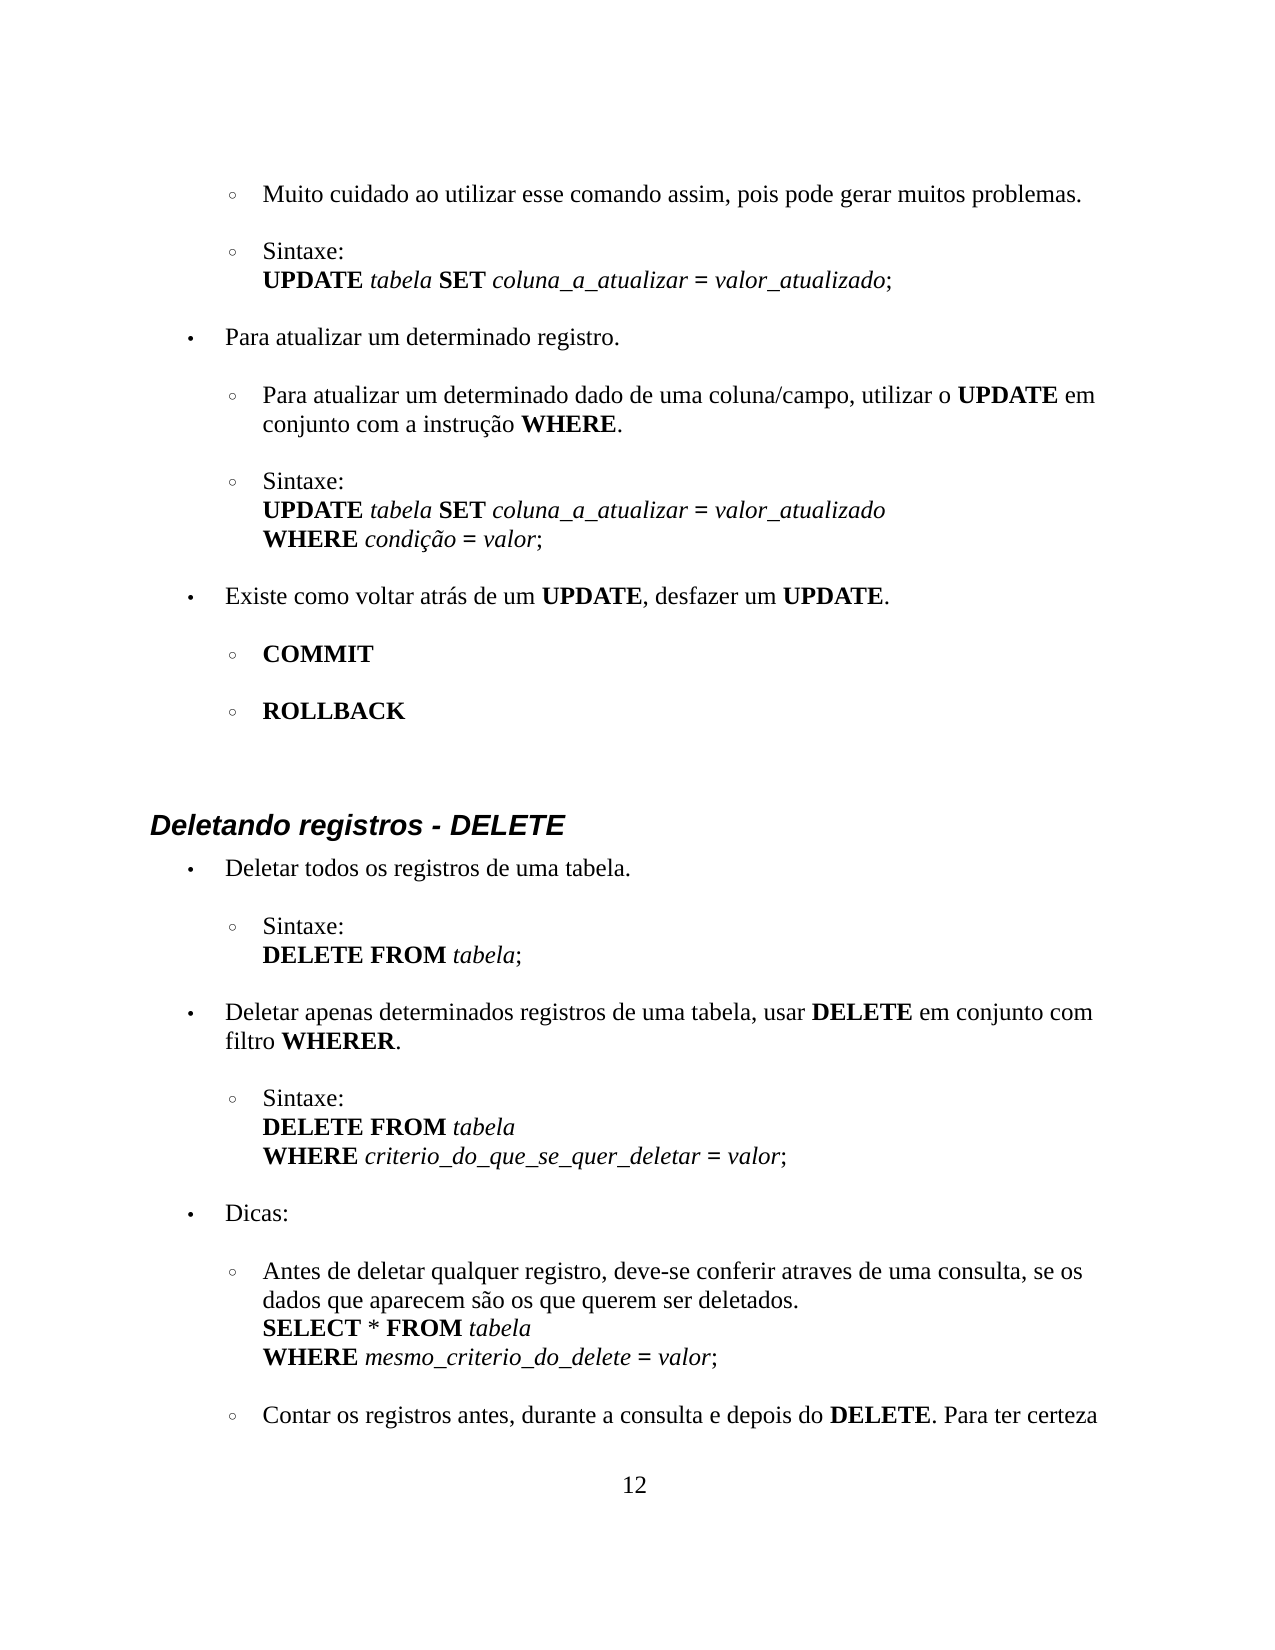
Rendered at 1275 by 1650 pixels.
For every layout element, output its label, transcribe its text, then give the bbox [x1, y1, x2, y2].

list Contar os registros antes, durante a consulta e depois do DELETE. Para ter certeza [225, 1400, 1125, 1428]
list Sintaxe: UPDATE tabela SET coluna_a_atualizar = valor_atualizado WHERE condição = valor; [225, 466, 1125, 581]
list Para atualizar um determinado registro. [187, 322, 1125, 380]
list Deletar apenas determinados registros de uma tabela, usar DELETE em conjunto com filtro WHERER. [187, 997, 1125, 1083]
list ROLLBACK [225, 696, 1125, 754]
list Deletar todos os registros de uma tabela. [187, 853, 1125, 911]
list COMMIT [225, 639, 1125, 696]
list Sintaxe: DELETE FROM tabela; [225, 911, 1125, 997]
subtitle Deletando registros - DELETE [150, 807, 1125, 841]
list [225, 150, 1125, 179]
list Sintaxe: UPDATE tabela SET coluna_a_atualizar = valor_atualizado; [225, 236, 1125, 322]
list Dicas: [187, 1198, 1125, 1256]
list Muito cuidado ao utilizar esse comando assim, pois pode gerar muitos problemas. [225, 179, 1125, 236]
list Sintaxe: DELETE FROM tabela WHERE criterio_do_que_se_quer_deletar = valor; [225, 1083, 1125, 1198]
list Antes de deletar qualquer registro, deve-se conferir atraves de uma consulta, se os dados que aparecem são os que querem ser deletados. SELECT * FROM tabela WHERE mesmo_criterio_do_delete = valor; [225, 1256, 1125, 1400]
list Para atualizar um determinado dado de uma coluna/campo, utilizar o UPDATE em conjunto com a instrução WHERE. [225, 380, 1125, 466]
list Existe como voltar atrás de um UPDATE, desfazer um UPDATE. [187, 581, 1125, 639]
